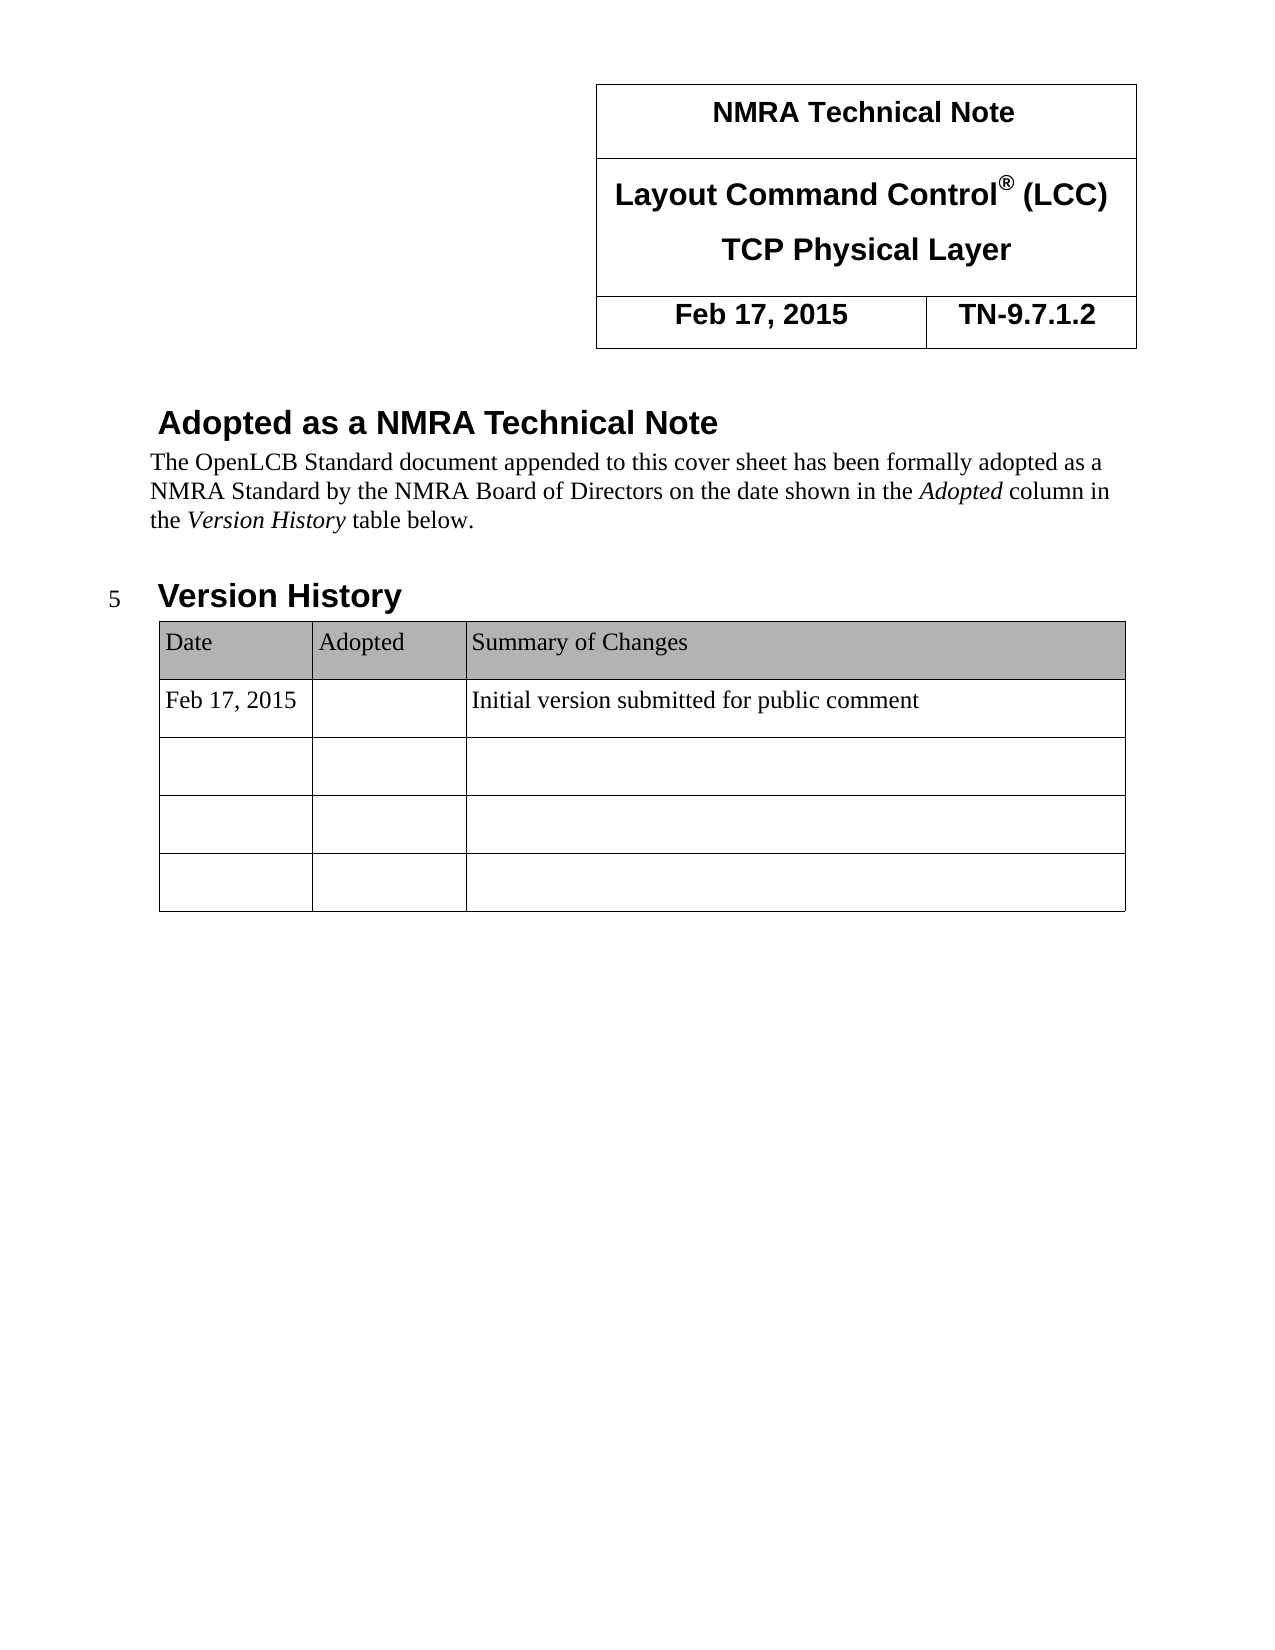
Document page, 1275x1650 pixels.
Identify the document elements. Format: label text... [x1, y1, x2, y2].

subtitle Version History [112, 576, 1125, 615]
table_header Date [160, 622, 312, 679]
table_cell Initial version submitted for public comment [467, 680, 1125, 737]
table_cell [313, 680, 466, 737]
text The OpenLCB Standard document appended to this cover sheet has been formally adopted as a NMRA Standard by the NMRA Board of Directors on the date shown in the Adopted column in the Version History table below. [150, 447, 1125, 534]
table_cell Feb 17, 2015 [160, 680, 312, 737]
table_header Summary of Changes [467, 622, 1125, 679]
table_cell [313, 738, 466, 795]
table_cell [313, 854, 466, 911]
table_cell [160, 738, 312, 795]
table_cell [467, 854, 1125, 911]
table_cell [160, 796, 312, 853]
table_cell [467, 796, 1125, 853]
table_cell [313, 796, 466, 853]
table_header Adopted [313, 622, 466, 679]
table_cell [160, 854, 312, 911]
table_cell [467, 738, 1125, 795]
subtitle Adopted as a NMRA Technical Note [112, 403, 1125, 441]
